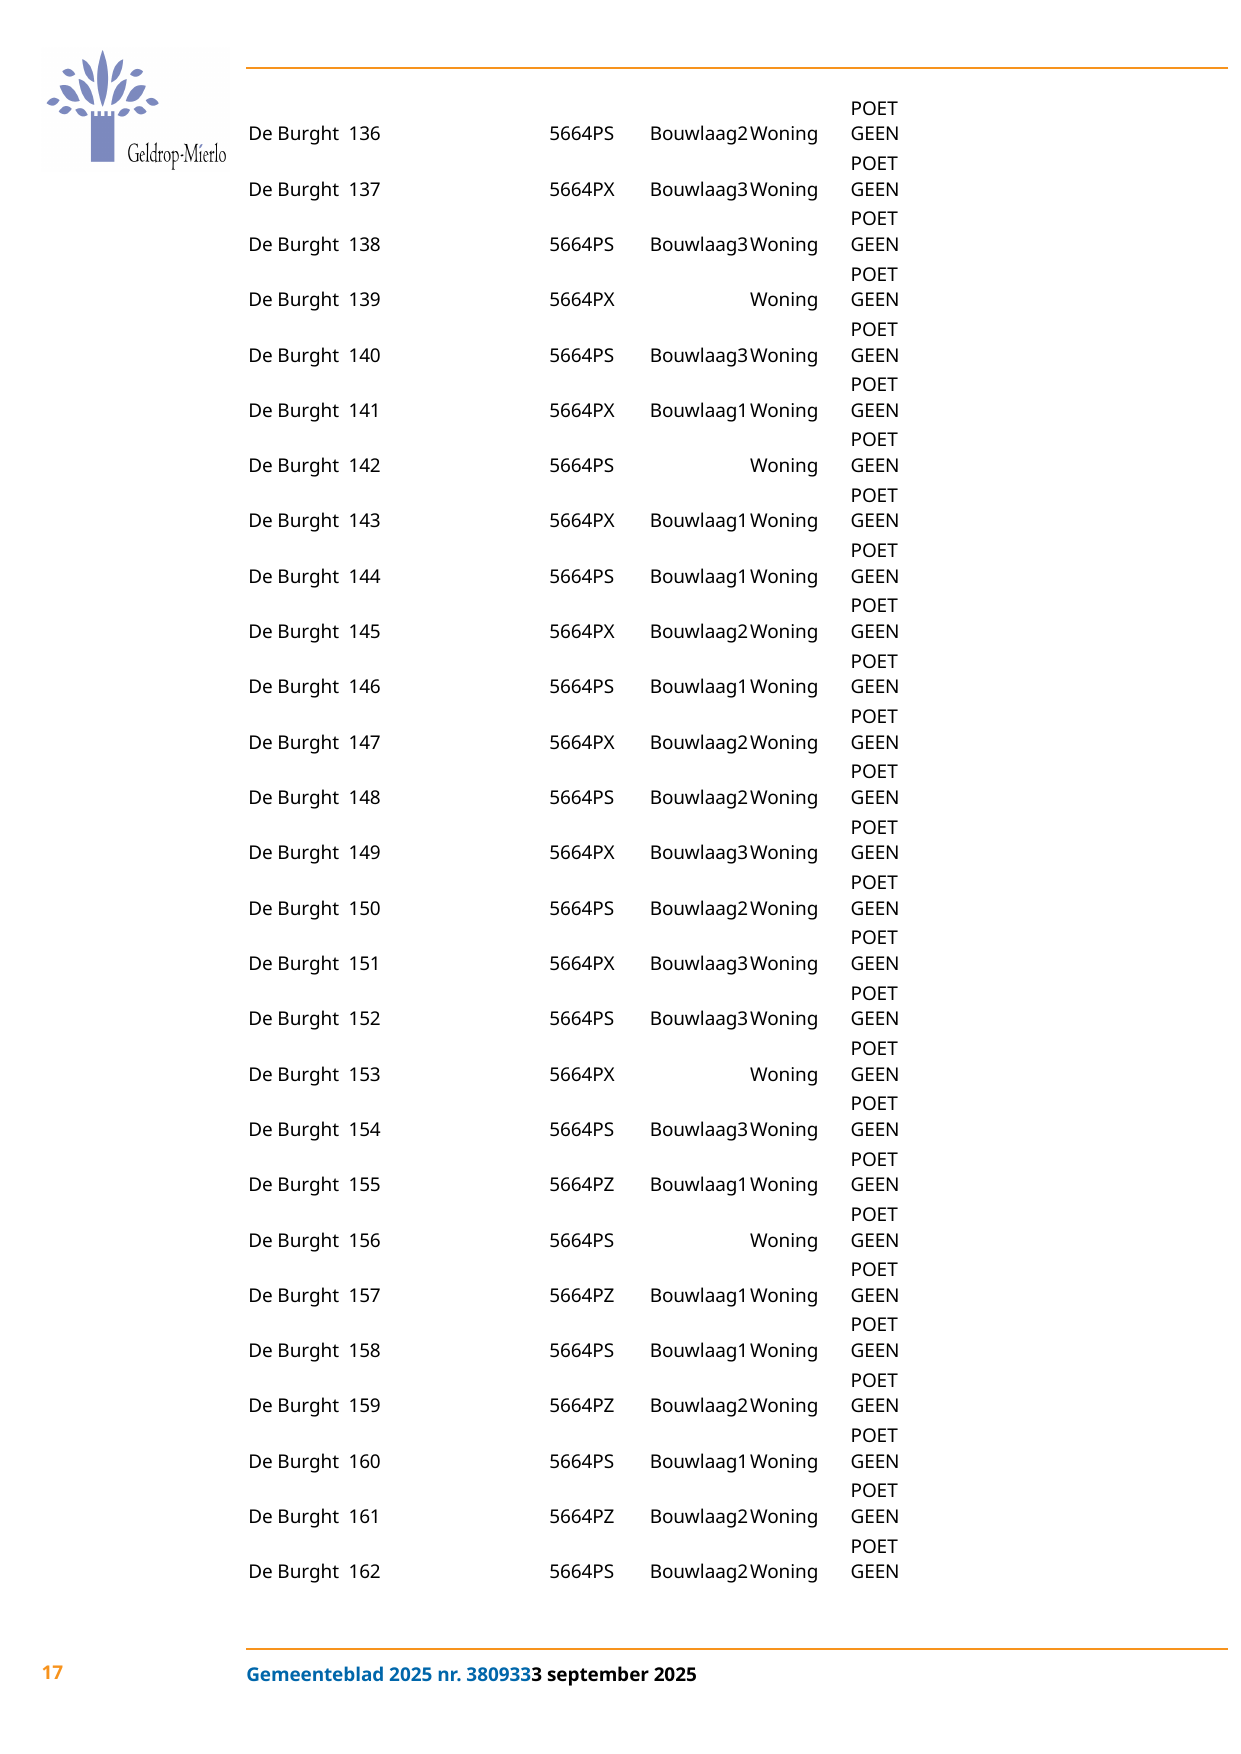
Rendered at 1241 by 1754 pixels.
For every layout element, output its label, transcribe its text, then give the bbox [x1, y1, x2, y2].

table_cell [951, 1227, 1051, 1282]
table_cell 162 [348, 1559, 449, 1584]
table_cell 147 [348, 729, 449, 784]
table_cell [449, 176, 549, 231]
table_cell [449, 618, 549, 674]
table_cell 139 [348, 286, 449, 342]
table_cell Woning [750, 286, 850, 342]
table_cell [248, 95, 348, 121]
table_cell 5664PX [549, 729, 649, 784]
table_cell GEEN POET [850, 729, 951, 784]
table_cell [951, 1171, 1051, 1227]
table_cell 5664PS [549, 1116, 649, 1171]
table_cell Bouwlaag1 [650, 508, 750, 563]
table_cell [951, 1338, 1051, 1393]
table_cell [951, 508, 1051, 563]
table_cell Bouwlaag3 [650, 840, 750, 895]
table_cell 5664PS [549, 784, 649, 839]
table_cell De Burght [248, 231, 348, 286]
table_cell 146 [348, 674, 449, 729]
table_cell 5664PS [549, 1227, 649, 1282]
table_cell 5664PS [549, 895, 649, 950]
table_cell 156 [348, 1227, 449, 1282]
table_cell [951, 342, 1051, 397]
table_cell Bouwlaag2 [650, 1503, 750, 1559]
table_cell [951, 618, 1051, 674]
table_cell GEEN [850, 1559, 951, 1584]
table_cell GEEN POET [850, 1116, 951, 1171]
table_cell GEEN POET [850, 121, 951, 176]
table_cell [449, 1338, 549, 1393]
table_cell [449, 342, 549, 397]
table_cell 5664PX [549, 508, 649, 563]
table_cell De Burght [248, 1338, 348, 1393]
table_cell [449, 1171, 549, 1227]
table_cell 144 [348, 563, 449, 618]
table_cell GEEN POET [850, 286, 951, 342]
table_cell GEEN POET [850, 397, 951, 452]
table_cell [449, 674, 549, 729]
table_cell [951, 1116, 1051, 1171]
table_cell [449, 563, 549, 618]
table_cell De Burght [248, 1061, 348, 1116]
table_cell Bouwlaag1 [650, 1171, 750, 1227]
table_cell De Burght [248, 453, 348, 508]
table_cell Bouwlaag3 [650, 1116, 750, 1171]
table_cell [650, 286, 750, 342]
table_cell GEEN POET [850, 1338, 951, 1393]
table_cell 5664PS [549, 231, 649, 286]
table_cell Woning [750, 1338, 850, 1393]
table_cell Woning [750, 508, 850, 563]
table_cell [951, 895, 1051, 950]
table_cell De Burght [248, 1559, 348, 1584]
table_cell [951, 1061, 1051, 1116]
table_cell Woning [750, 231, 850, 286]
table_cell [449, 1116, 549, 1171]
table_cell [951, 121, 1051, 176]
table_cell GEEN POET [850, 1006, 951, 1061]
table_cell De Burght [248, 674, 348, 729]
table_cell [449, 453, 549, 508]
table_cell Woning [750, 1393, 850, 1448]
table_cell [951, 563, 1051, 618]
table_cell GEEN POET [850, 1171, 951, 1227]
table_cell GEEN POET [850, 895, 951, 950]
table_cell Bouwlaag2 [650, 1393, 750, 1448]
table_cell Woning [750, 1171, 850, 1227]
table_cell Woning [750, 1006, 850, 1061]
table_cell GEEN POET [850, 508, 951, 563]
table_cell De Burght [248, 121, 348, 176]
table_cell [348, 95, 449, 121]
table_cell [951, 729, 1051, 784]
table_cell 143 [348, 508, 449, 563]
table_cell Bouwlaag3 [650, 231, 750, 286]
table_cell [951, 286, 1051, 342]
table_cell Bouwlaag2 [650, 729, 750, 784]
table_cell [449, 895, 549, 950]
table_cell [449, 729, 549, 784]
table_cell De Burght [248, 784, 348, 839]
table_cell Bouwlaag1 [650, 397, 750, 452]
table_cell De Burght [248, 729, 348, 784]
picture [41, 47, 231, 172]
table_cell [951, 1559, 1051, 1584]
table_cell De Burght [248, 397, 348, 452]
table_cell Woning [750, 397, 850, 452]
table_cell Woning [750, 342, 850, 397]
table_cell 150 [348, 895, 449, 950]
table_cell 151 [348, 950, 449, 1006]
table_cell [951, 950, 1051, 1006]
table_cell De Burght [248, 1227, 348, 1282]
table_cell 5664PX [549, 1061, 649, 1116]
table_cell De Burght [248, 1503, 348, 1559]
table_cell GEEN POET [850, 176, 951, 231]
table_cell De Burght [248, 1448, 348, 1503]
table_cell Bouwlaag1 [650, 674, 750, 729]
table_cell GEEN POET [850, 840, 951, 895]
table_cell [449, 508, 549, 563]
table_cell [449, 840, 549, 895]
table_cell 5664PZ [549, 1393, 649, 1448]
table_cell 152 [348, 1006, 449, 1061]
table_cell 5664PS [549, 1006, 649, 1061]
table_cell [951, 397, 1051, 452]
table_cell 154 [348, 1116, 449, 1171]
table_cell 149 [348, 840, 449, 895]
table_cell Woning [750, 950, 850, 1006]
table_cell [650, 453, 750, 508]
table_cell Bouwlaag2 [650, 1559, 750, 1584]
table_cell GEEN POET [850, 1448, 951, 1503]
table_cell 136 [348, 121, 449, 176]
table_cell 5664PS [549, 1338, 649, 1393]
table_cell [449, 121, 549, 176]
table_cell De Burght [248, 1116, 348, 1171]
table_cell 148 [348, 784, 449, 839]
table_cell GEEN POET [850, 674, 951, 729]
table_cell De Burght [248, 618, 348, 674]
table_cell 142 [348, 453, 449, 508]
table_cell [951, 1503, 1051, 1559]
table_cell [650, 1227, 750, 1282]
table_cell Bouwlaag3 [650, 1006, 750, 1061]
table_cell Bouwlaag1 [650, 1282, 750, 1337]
table_cell 5664PX [549, 618, 649, 674]
table_cell 5664PS [549, 453, 649, 508]
table_cell Woning [750, 618, 850, 674]
table_cell [449, 1227, 549, 1282]
table_cell De Burght [248, 1282, 348, 1337]
table_cell [951, 453, 1051, 508]
table_cell 5664PS [549, 563, 649, 618]
table_cell 153 [348, 1061, 449, 1116]
table_cell 5664PX [549, 397, 649, 452]
table_cell 5664PS [549, 121, 649, 176]
table_cell 5664PZ [549, 1171, 649, 1227]
table_cell Woning [750, 1503, 850, 1559]
table_cell Woning [750, 729, 850, 784]
table_cell Woning [750, 563, 850, 618]
table_cell Woning [750, 1448, 850, 1503]
table_cell Bouwlaag2 [650, 784, 750, 839]
table_cell GEEN POET [850, 784, 951, 839]
table_cell Woning [750, 1227, 850, 1282]
table_cell [951, 95, 1051, 121]
table_cell Woning [750, 453, 850, 508]
table_cell Woning [750, 784, 850, 839]
table_cell GEEN POET [850, 1503, 951, 1559]
table_cell GEEN POET [850, 342, 951, 397]
table_cell 140 [348, 342, 449, 397]
table_cell Bouwlaag1 [650, 1448, 750, 1503]
table_cell 5664PX [549, 176, 649, 231]
table_cell De Burght [248, 950, 348, 1006]
table_cell [650, 1061, 750, 1116]
table_cell Bouwlaag2 [650, 895, 750, 950]
table_cell Bouwlaag1 [650, 1338, 750, 1393]
table_cell De Burght [248, 1006, 348, 1061]
table_cell 145 [348, 618, 449, 674]
table_cell [449, 950, 549, 1006]
table_cell Bouwlaag3 [650, 950, 750, 1006]
table_cell 5664PZ [549, 1282, 649, 1337]
table_cell GEEN POET [850, 1393, 951, 1448]
table_cell De Burght [248, 895, 348, 950]
table_cell [449, 286, 549, 342]
table_cell 5664PZ [549, 1503, 649, 1559]
table_cell [449, 784, 549, 839]
table_cell GEEN POET [850, 453, 951, 508]
table_cell [951, 784, 1051, 839]
table_cell Bouwlaag2 [650, 618, 750, 674]
table_cell [449, 1448, 549, 1503]
table_cell [951, 1282, 1051, 1337]
table_cell [951, 176, 1051, 231]
table_cell 5664PS [549, 1559, 649, 1584]
table_cell 141 [348, 397, 449, 452]
table_cell [449, 1282, 549, 1337]
table_cell 137 [348, 176, 449, 231]
table_cell 157 [348, 1282, 449, 1337]
table_cell GEEN POET [850, 1227, 951, 1282]
table_cell Woning [750, 176, 850, 231]
table_cell Woning [750, 1282, 850, 1337]
table_cell 138 [348, 231, 449, 286]
table_cell [549, 95, 649, 121]
table_cell [750, 95, 850, 121]
table_cell [449, 231, 549, 286]
table_cell POET [850, 95, 951, 121]
table_cell [951, 674, 1051, 729]
table_cell Woning [750, 840, 850, 895]
table_cell GEEN POET [850, 563, 951, 618]
table_cell 160 [348, 1448, 449, 1503]
table_cell De Burght [248, 342, 348, 397]
table_cell De Burght [248, 1393, 348, 1448]
table_cell De Burght [248, 563, 348, 618]
table_cell [449, 1061, 549, 1116]
table_cell [449, 1006, 549, 1061]
table_cell [951, 1448, 1051, 1503]
table_cell De Burght [248, 176, 348, 231]
table_cell 161 [348, 1503, 449, 1559]
table_cell GEEN POET [850, 231, 951, 286]
table_cell De Burght [248, 840, 348, 895]
table_cell De Burght [248, 1171, 348, 1227]
table_cell [951, 1006, 1051, 1061]
table_cell Bouwlaag3 [650, 176, 750, 231]
table_cell Woning [750, 674, 850, 729]
table_cell [951, 840, 1051, 895]
table_cell Woning [750, 1116, 850, 1171]
table_cell [650, 95, 750, 121]
table_cell [449, 95, 549, 121]
table_cell 158 [348, 1338, 449, 1393]
table_cell 5664PS [549, 674, 649, 729]
table_cell [449, 1503, 549, 1559]
table_cell GEEN POET [850, 1282, 951, 1337]
table_cell [951, 1393, 1051, 1448]
table_cell 5664PX [549, 840, 649, 895]
table_cell [449, 397, 549, 452]
table_cell [449, 1393, 549, 1448]
table_cell 5664PS [549, 342, 649, 397]
table_cell Bouwlaag2 [650, 121, 750, 176]
table_cell Woning [750, 1061, 850, 1116]
table_cell GEEN POET [850, 1061, 951, 1116]
table_cell De Burght [248, 286, 348, 342]
table_cell Bouwlaag1 [650, 563, 750, 618]
table_cell Woning [750, 895, 850, 950]
table_cell [449, 1559, 549, 1584]
table_cell 5664PS [549, 1448, 649, 1503]
table_cell GEEN POET [850, 950, 951, 1006]
table_cell [951, 231, 1051, 286]
table_cell 159 [348, 1393, 449, 1448]
table_cell Woning [750, 121, 850, 176]
table_cell Bouwlaag3 [650, 342, 750, 397]
table_cell De Burght [248, 508, 348, 563]
table_cell 155 [348, 1171, 449, 1227]
table_cell GEEN POET [850, 618, 951, 674]
table_cell Woning [750, 1559, 850, 1584]
table_cell 5664PX [549, 286, 649, 342]
table_cell 5664PX [549, 950, 649, 1006]
